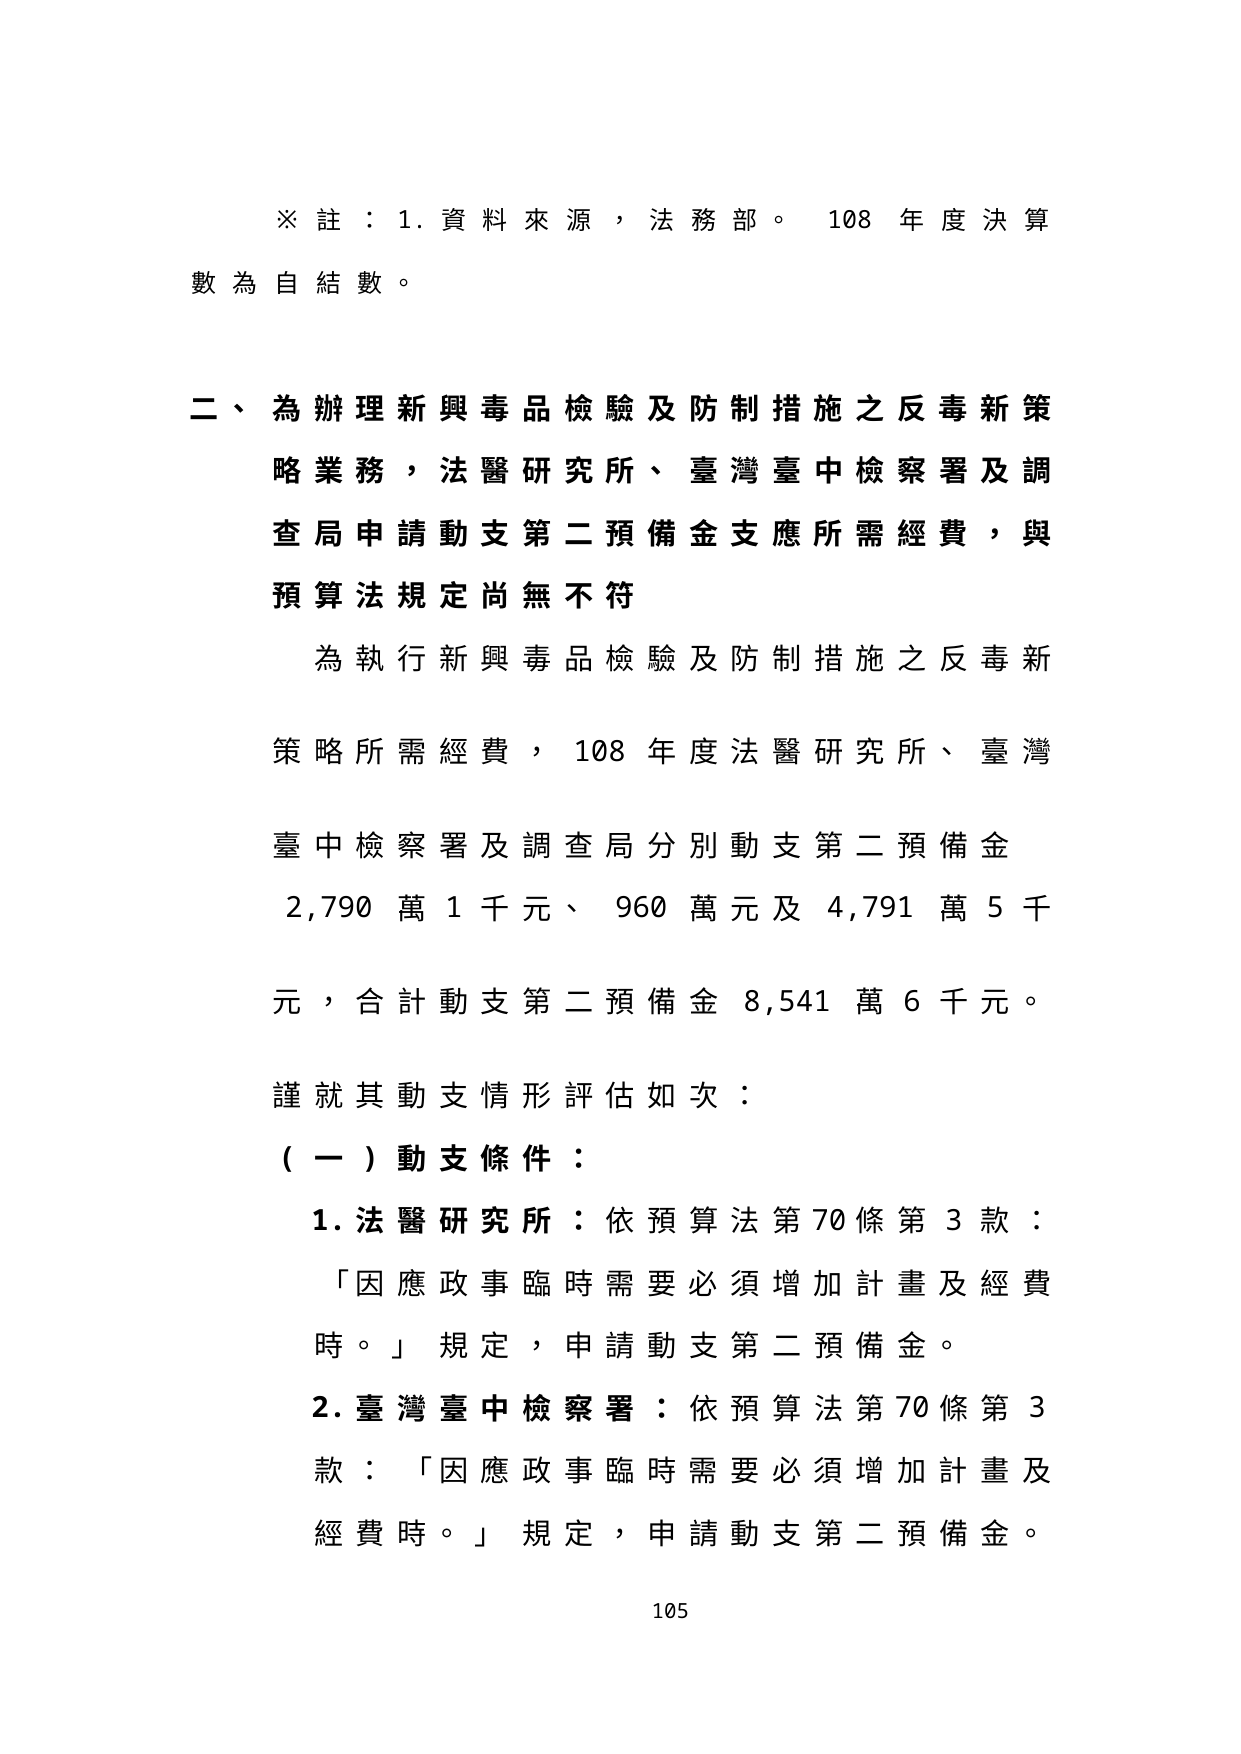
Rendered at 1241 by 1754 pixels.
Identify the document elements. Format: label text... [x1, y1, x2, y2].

text 2.臺灣臺中檢察署：依預算法第70條第3款：「因應政事臨時需要必須增加計畫及經費時。」規定，申請動支第二預備金。 [271, 1365, 1058, 1552]
text (一)動支條件： [242, 1115, 1058, 1177]
text ※註：1.資料來源，法務部。108年度決算數為自結數。 [183, 177, 1058, 302]
text 1.法醫研究所：依預算法第70條第3款：「因應政事臨時需要必須增加計畫及經費時。」規定，申請動支第二預備金。 [271, 1177, 1058, 1365]
text 二、為辦理新興毒品檢驗及防制措施之反毒新策略業務，法醫研究所、臺灣臺中檢察署及調查局申請動支第二預備金支應所需經費，與預算法規定尚無不符 [183, 365, 1058, 615]
text 為執行新興毒品檢驗及防制措施之反毒新策略所需經費，108年度法醫研究所、臺灣臺中檢察署及調查局分別動支第二預備金2,790萬1千元、960萬元及4,791萬5千元，合計動支第二預備金8,541萬6千元。謹就其動支情形評估如次： [242, 615, 1058, 1115]
